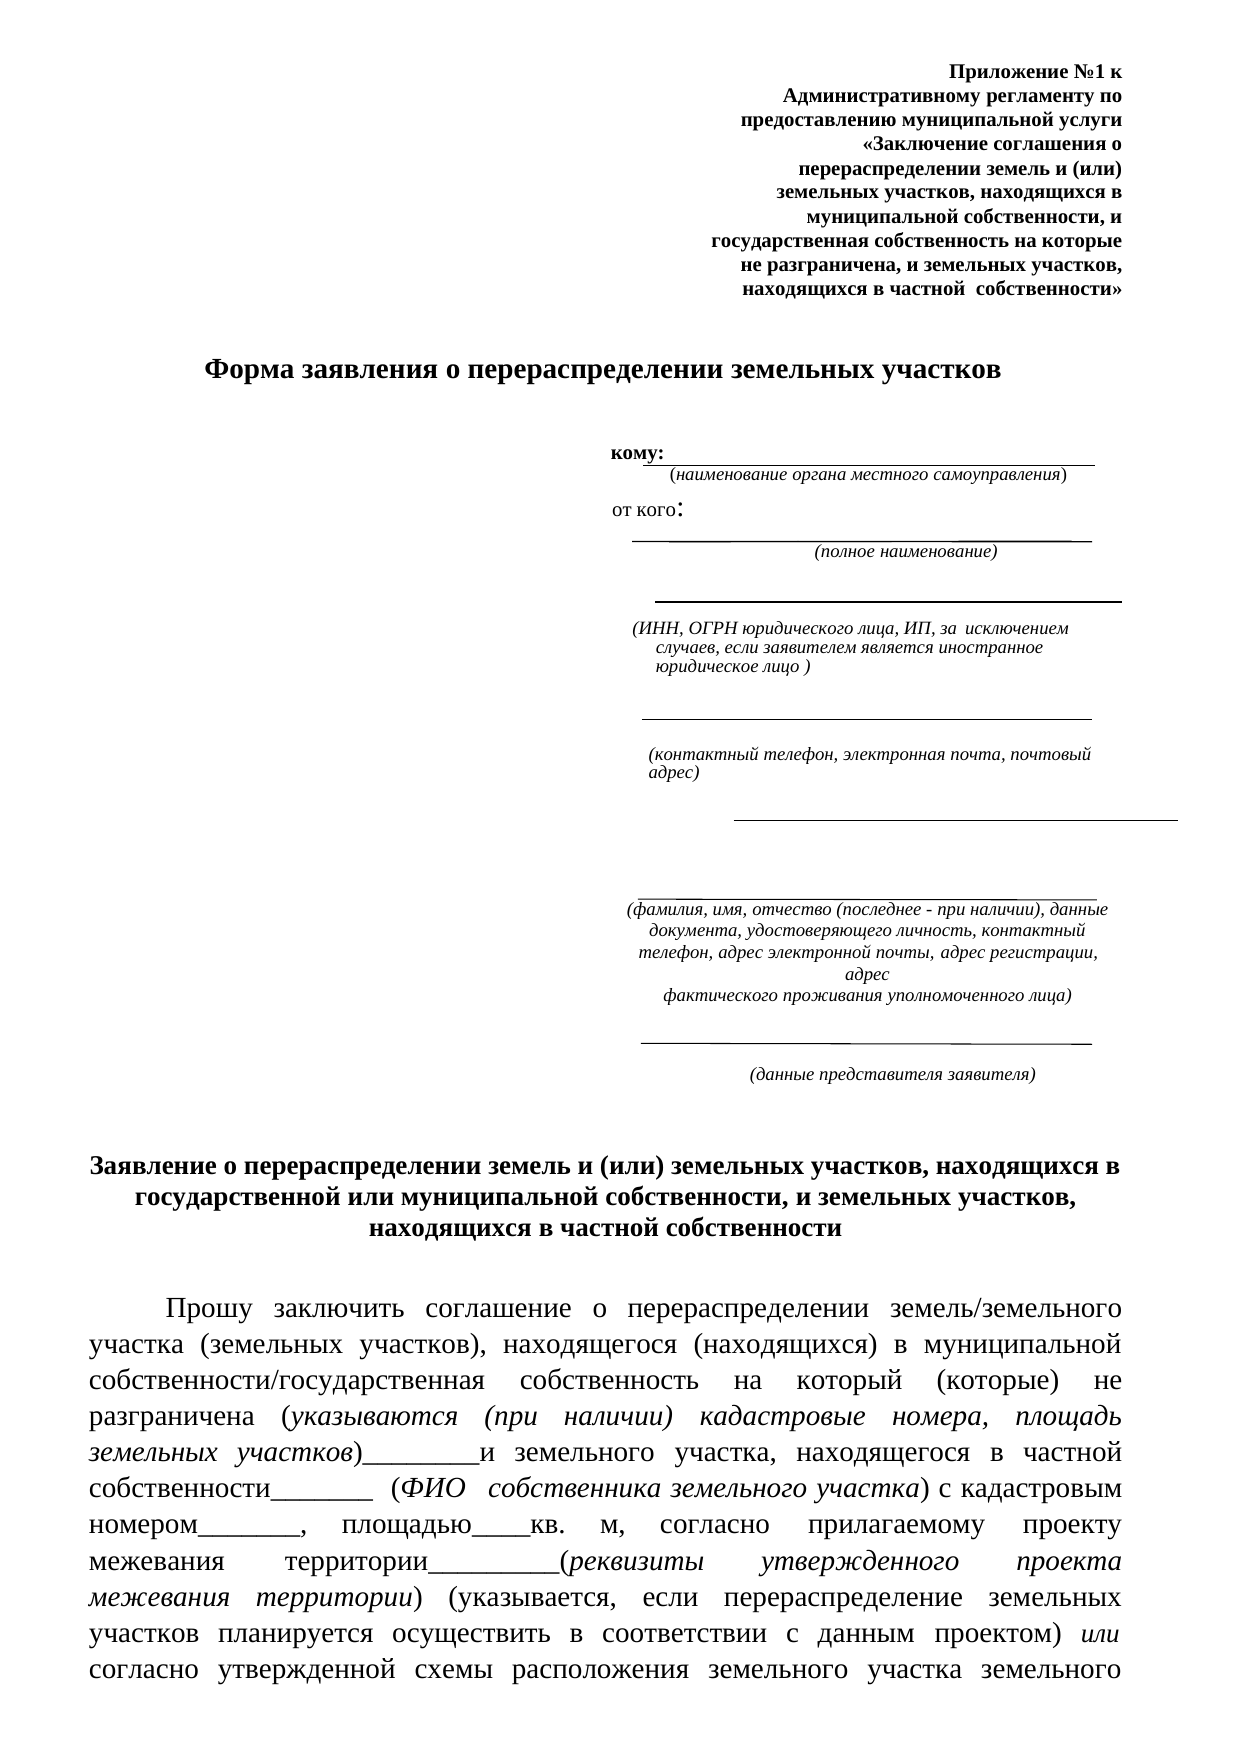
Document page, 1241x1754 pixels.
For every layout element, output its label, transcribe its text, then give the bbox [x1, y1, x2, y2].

text Заявление о перераспределении земель и (или) земельных участков, находящихся в государственной или муниципальной собственности, и земельных участков, находящихся в частной собственности [89, 1149, 1122, 1243]
text (контактный телефон, электронная почта, почтовый адрес) [648, 745, 1122, 783]
text (полное наименование) [655, 536, 1122, 561]
text Прошу заключить соглашение о перераспределении земель/земельного участка (земельных участков), находящегося (находящихся) в муниципальной собственности/государственная собственность на который (которые) не разграничена (указываются (при наличии) кадастровые номера, площадь земельных участков)________и земельного участка, находящегося в частной собственности_______ (ФИО собственника земельного участка) с кадастровым номером_______, площадью____кв. м, согласно прилагаемому проекту межевания территории_________(реквизиты утвержденного проекта межевания территории) (указывается, если перераспределение земельных участков планируется осуществить в соответствии с данным проектом) или согласно утвержденной схемы расположения земельного участка земельного [89, 1290, 1122, 1685]
text от кого: [89, 501, 1118, 520]
text фактического проживания уполномоченного лица) [618, 984, 1118, 1005]
text (ИНН, ОГРН юридического лица, ИП, за исключением случаев, если заявителем является иностранное юридическое лицо ) [632, 620, 1122, 676]
subtitle Форма заявления о перераспределении земельных участков [102, 351, 1104, 384]
text (наименование органа местного самоуправления) [618, 464, 1118, 484]
text Приложение №1 к Административному регламенту по предоставлению муниципальной услуги «Заключение соглашения о перераспределении земель и (или) земельных участков, находящихся в муниципальной собственности, и государственная собственность на которые не разграничена, и земельных участков, находящихся в частной собственности» [703, 59, 1122, 300]
text документа, удостоверяющего личность, контактный телефон, адрес электронной почты, адрес регистрации, адрес [632, 919, 1104, 984]
text (фамилия, имя, отчество (последнее - при наличии), данные [618, 893, 1118, 919]
text кому: [171, 440, 1104, 464]
text (данные представителя заявителя) [749, 1065, 1122, 1084]
